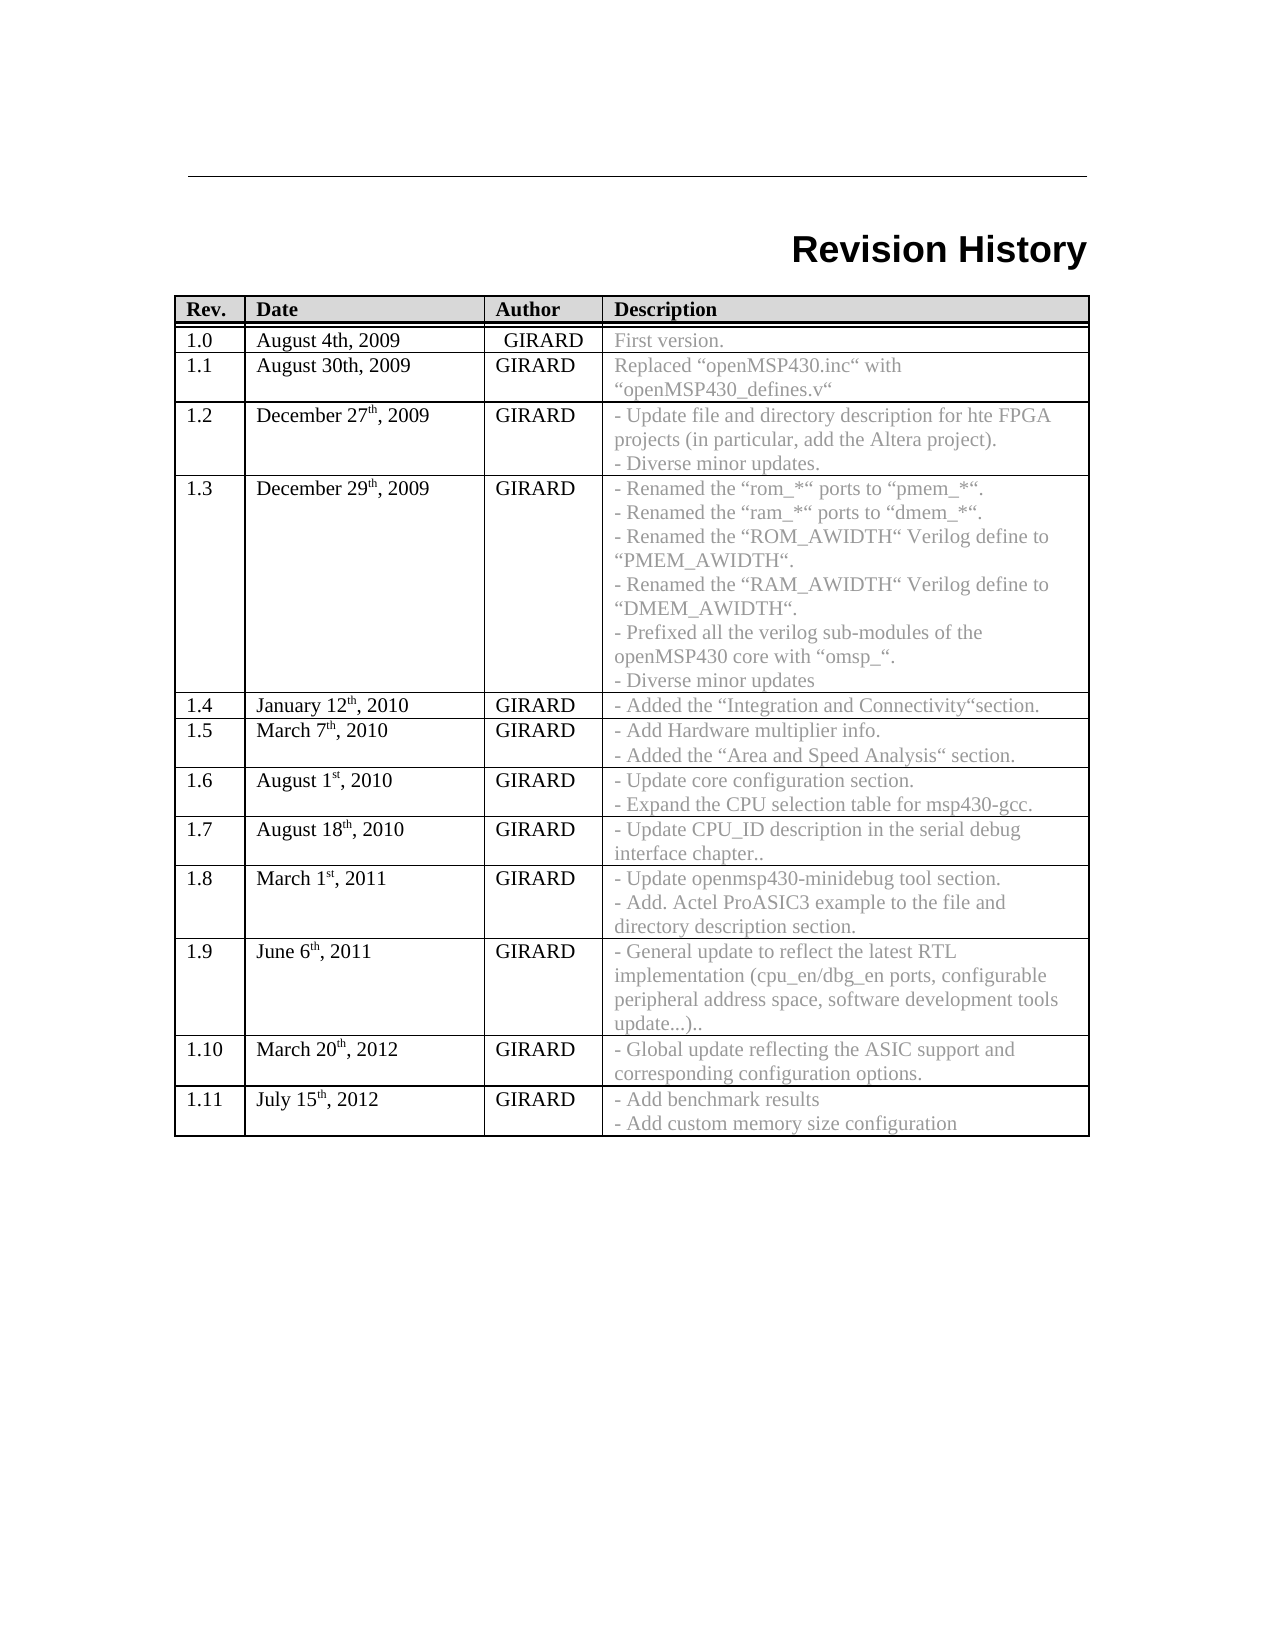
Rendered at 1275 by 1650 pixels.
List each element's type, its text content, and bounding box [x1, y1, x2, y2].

table_cell 1.4 [176, 693, 244, 717]
table_cell 1.9 [176, 939, 244, 1035]
table_cell March 7th, 2010 [246, 719, 484, 767]
table_cell GIRARD [485, 719, 602, 767]
table_cell - General update to reflect the latest RTL implementation (cpu_en/dbg_en ports, configurable peripheral address space, software development tools update...).. [603, 939, 1088, 1035]
table_cell GIRARD [485, 1087, 602, 1135]
table_header Author [485, 297, 602, 321]
table_cell December 29th, 2009 [246, 476, 484, 692]
table_cell 1.3 [176, 476, 244, 692]
table_cell 1.2 [176, 403, 244, 475]
table_cell GIRARD [485, 939, 602, 1035]
table_cell August 18th, 2010 [246, 817, 484, 865]
table_cell 1.0 [176, 328, 244, 352]
table_cell GIRARD [485, 328, 602, 352]
table_header Date [246, 297, 484, 321]
table_cell GIRARD [485, 768, 602, 816]
table_cell December 27th, 2009 [246, 403, 484, 475]
table_cell - Renamed the “rom_*“ ports to “pmem_*“. - Renamed the “ram_*“ ports to “dmem_*“. - Renamed the “ROM_AWIDTH“ Verilog define to “PMEM_AWIDTH“. - Renamed the “RAM_AWIDTH“ Verilog define to “DMEM_AWIDTH“. - Prefixed all the verilog sub-modules of the openMSP430 core with “omsp_“. - Diverse minor updates [603, 476, 1088, 692]
table_header Rev. [176, 297, 244, 321]
table_cell - Update openmsp430-minidebug tool section. - Add. Actel ProASIC3 example to the file and directory description section. [603, 866, 1088, 938]
table_cell GIRARD [485, 817, 602, 865]
table_cell 1.8 [176, 866, 244, 938]
table_cell First version. [603, 328, 1088, 352]
table_cell - Add Hardware multiplier info. - Added the “Area and Speed Analysis“ section. [603, 719, 1088, 767]
table_cell GIRARD [485, 353, 602, 401]
table_cell 1.6 [176, 768, 244, 816]
table_cell July 15th, 2012 [246, 1087, 484, 1135]
table_cell - Global update reflecting the ASIC support and corresponding configuration options. [603, 1036, 1088, 1084]
table_cell 1.10 [176, 1036, 244, 1084]
table_header Description [603, 297, 1088, 321]
table_cell GIRARD [485, 476, 602, 692]
table_cell 1.1 [176, 353, 244, 401]
table_cell Replaced “openMSP430.inc“ with “openMSP430_defines.v“ [603, 353, 1088, 401]
table_cell August 30th, 2009 [246, 353, 484, 401]
table_cell GIRARD [485, 1036, 602, 1084]
table_cell - Update file and directory description for hte FPGA projects (in particular, add the Altera project). - Diverse minor updates. [603, 403, 1088, 475]
table_cell GIRARD [485, 403, 602, 475]
text Revision History [188, 227, 1087, 270]
table_cell 1.11 [176, 1087, 244, 1135]
table_cell January 12th, 2010 [246, 693, 484, 717]
table_cell March 1st, 2011 [246, 866, 484, 938]
table_cell June 6th, 2011 [246, 939, 484, 1035]
table_cell GIRARD [485, 693, 602, 717]
table_cell March 20th, 2012 [246, 1036, 484, 1084]
table_cell 1.5 [176, 719, 244, 767]
table_cell - Update core configuration section. - Expand the CPU selection table for msp430-gcc. [603, 768, 1088, 816]
table_cell 1.7 [176, 817, 244, 865]
table_cell - Update CPU_ID description in the serial debug interface chapter.. [603, 817, 1088, 865]
table_cell August 1st, 2010 [246, 768, 484, 816]
table_cell August 4th, 2009 [246, 328, 484, 352]
table_cell - Add benchmark results - Add custom memory size configuration [603, 1087, 1088, 1135]
table_cell GIRARD [485, 866, 602, 938]
table_cell - Added the “Integration and Connectivity“section. [603, 693, 1088, 717]
